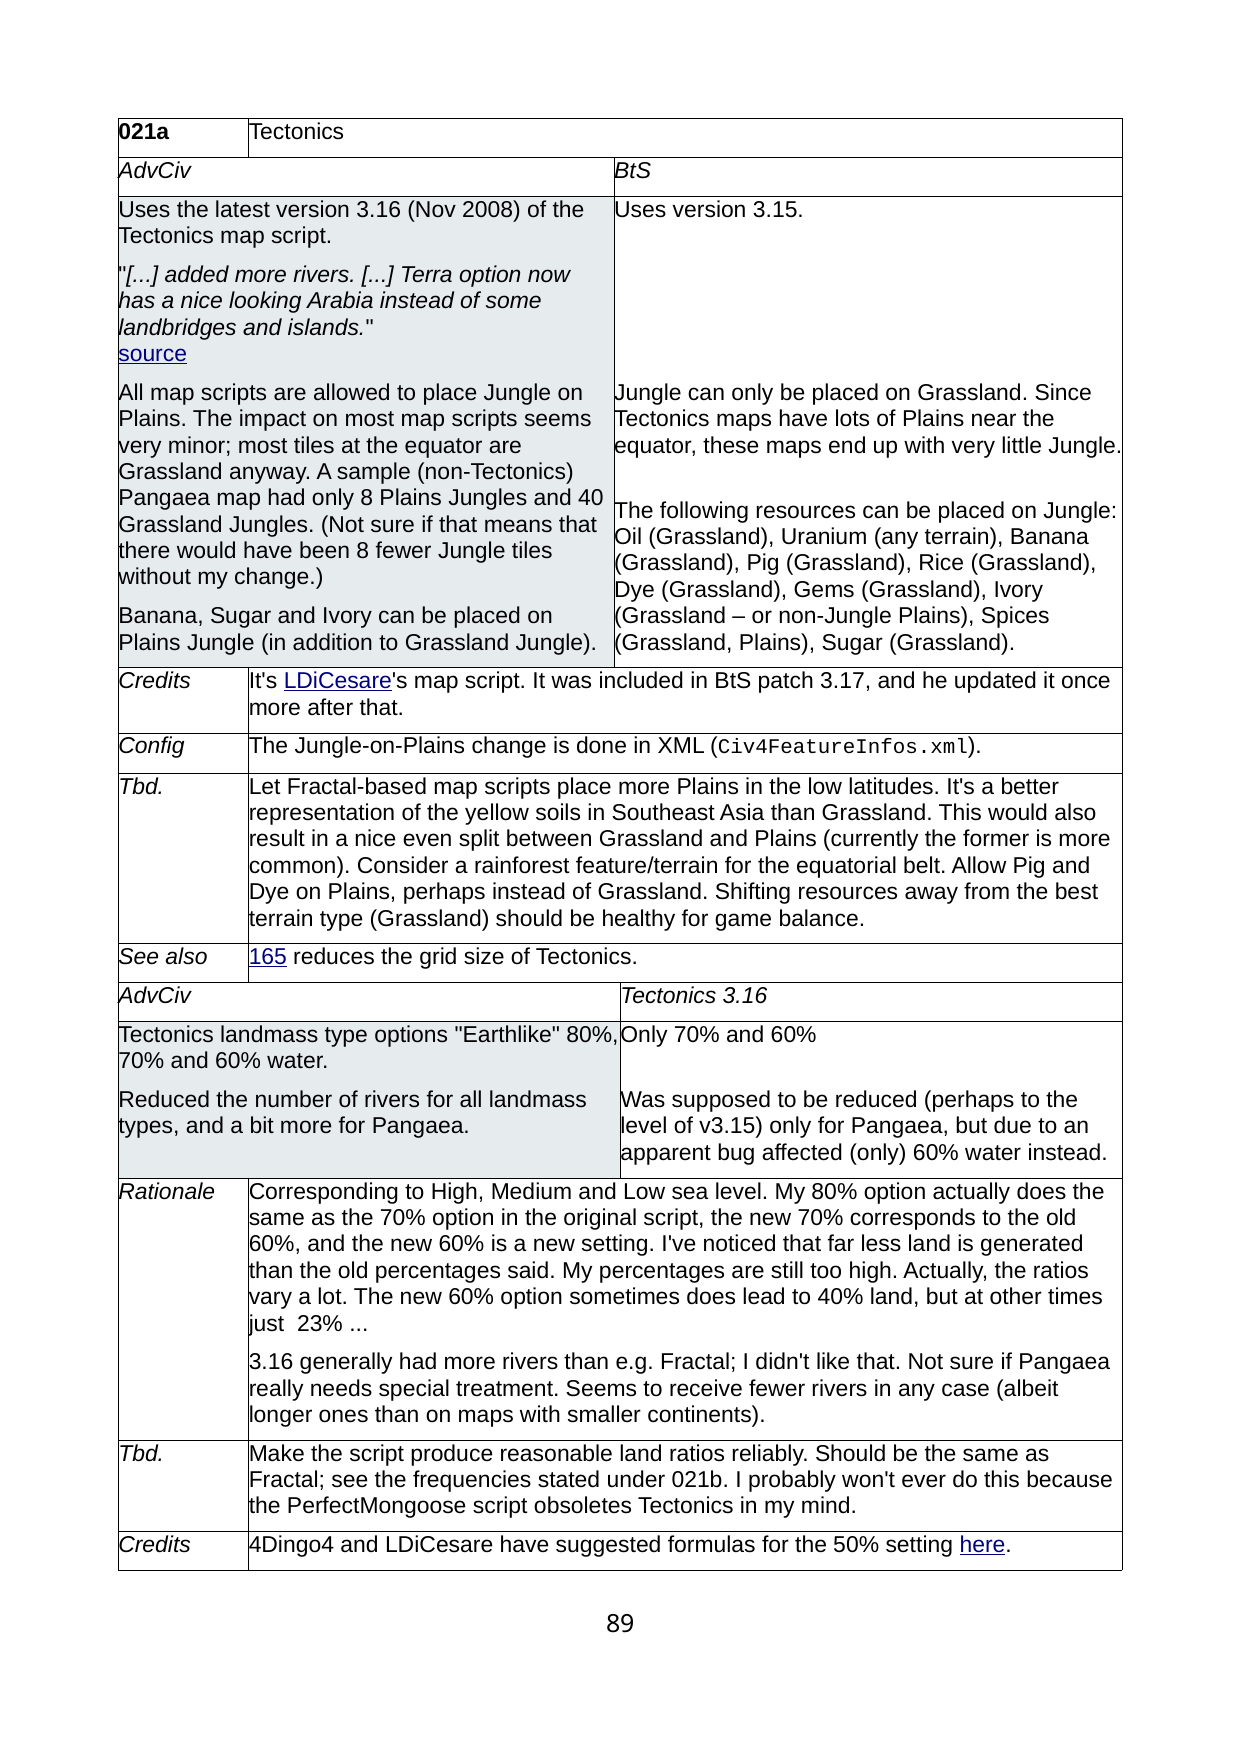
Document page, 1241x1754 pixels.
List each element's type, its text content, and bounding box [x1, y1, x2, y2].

table_cell Config [119, 734, 248, 773]
table_cell Tbd. [119, 1441, 248, 1531]
table_cell Only 70% and 60% Was supposed to be reduced (perhaps to the level of v3.15) only for Pangaea, but due to an apparent bug affected (only) 60% water instead. [621, 1022, 1122, 1178]
table_cell Rationale [119, 1179, 248, 1440]
table_cell Tbd. [119, 774, 248, 943]
table_cell Credits [119, 1532, 248, 1570]
table_cell See also [119, 944, 248, 982]
table_cell Corresponding to High, Medium and Low sea level. My 80% option actually does the same as the 70% option in the original script, the new 70% corresponds to the old 60%, and the new 60% is a new setting. I've noticed that far less land is generated than the old percentages said. My percentages are still too high. Actually, the ratios vary a lot. The new 60% option sometimes does lead to 40% land, but at other times just 23% ... 3.16 generally had more rivers than e.g. Fractal; I didn't like that. Not sure if Pangaea really needs special treatment. Seems to receive fewer rivers in any case (albeit longer ones than on maps with smaller continents). [249, 1179, 1122, 1440]
table_cell AdvCiv [119, 158, 614, 196]
table_cell Make the script produce reasonable land ratios reliably. Should be the same as Fractal; see the frequencies stated under 021b. I probably won't ever do this because the PerfectMongoose script obsoletes Tectonics in my mind. [249, 1441, 1122, 1531]
table_cell Tectonics [249, 119, 1122, 157]
table_cell It's LDiCesare's map script. It was included in BtS patch 3.17, and he updated it once more after that. [249, 668, 1122, 732]
table_cell Credits [119, 668, 248, 732]
table_cell The Jungle-on-Plains change is done in XML (Civ4FeatureInfos.xml). [249, 734, 1122, 773]
table_cell Let Fractal-based map scripts place more Plains in the low latitudes. It's a better representation of the yellow soils in Southeast Asia than Grassland. This would also result in a nice even split between Grassland and Plains (currently the former is more common). Consider a rainforest feature/terrain for the equatorial belt. Allow Pig and Dye on Plains, perhaps instead of Grassland. Shifting resources away from the best terrain type (Grassland) should be healthy for game balance. [249, 774, 1122, 943]
table_cell AdvCiv [119, 983, 620, 1021]
table_cell Tectonics landmass type options "Earthlike" 80%, 70% and 60% water. Reduced the number of rivers for all landmass types, and a bit more for Pangaea. [119, 1022, 620, 1178]
table_cell Uses the latest version 3.16 (Nov 2008) of the Tectonics map script. "[...] added more rivers. [...] Terra option now has a nice looking Arabia instead of some landbridges and islands." source All map scripts are allowed to place Jungle on Plains. The impact on most map scripts seems very minor; most tiles at the equator are Grassland anyway. A sample (non-Tectonics) Pangaea map had only 8 Plains Jungles and 40 Grassland Jungles. (Not sure if that means that there would have been 8 fewer Jungle tiles without my change.) Banana, Sugar and Ivory can be placed on Plains Jungle (in addition to Grassland Jungle). [119, 197, 614, 667]
table_cell 165 reduces the grid size of Tectonics. [249, 944, 1122, 982]
table_cell 4Dingo4 and LDiCesare have suggested formulas for the 50% setting here. [249, 1532, 1122, 1570]
table_cell Tectonics 3.16 [621, 983, 1122, 1021]
table_cell 021a [119, 119, 248, 157]
table_cell Uses version 3.15. Jungle can only be placed on Grassland. Since Tectonics maps have lots of Plains near the equator, these maps end up with very little Jungle. The following resources can be placed on Jungle: Oil (Grassland), Uranium (any terrain), Banana (Grassland), Pig (Grassland), Rice (Grassland), Dye (Grassland), Gems (Grassland), Ivory (Grassland – or non-Jungle Plains), Spices (Grassland, Plains), Sugar (Grassland). [615, 197, 1122, 667]
table_cell BtS [615, 158, 1122, 196]
